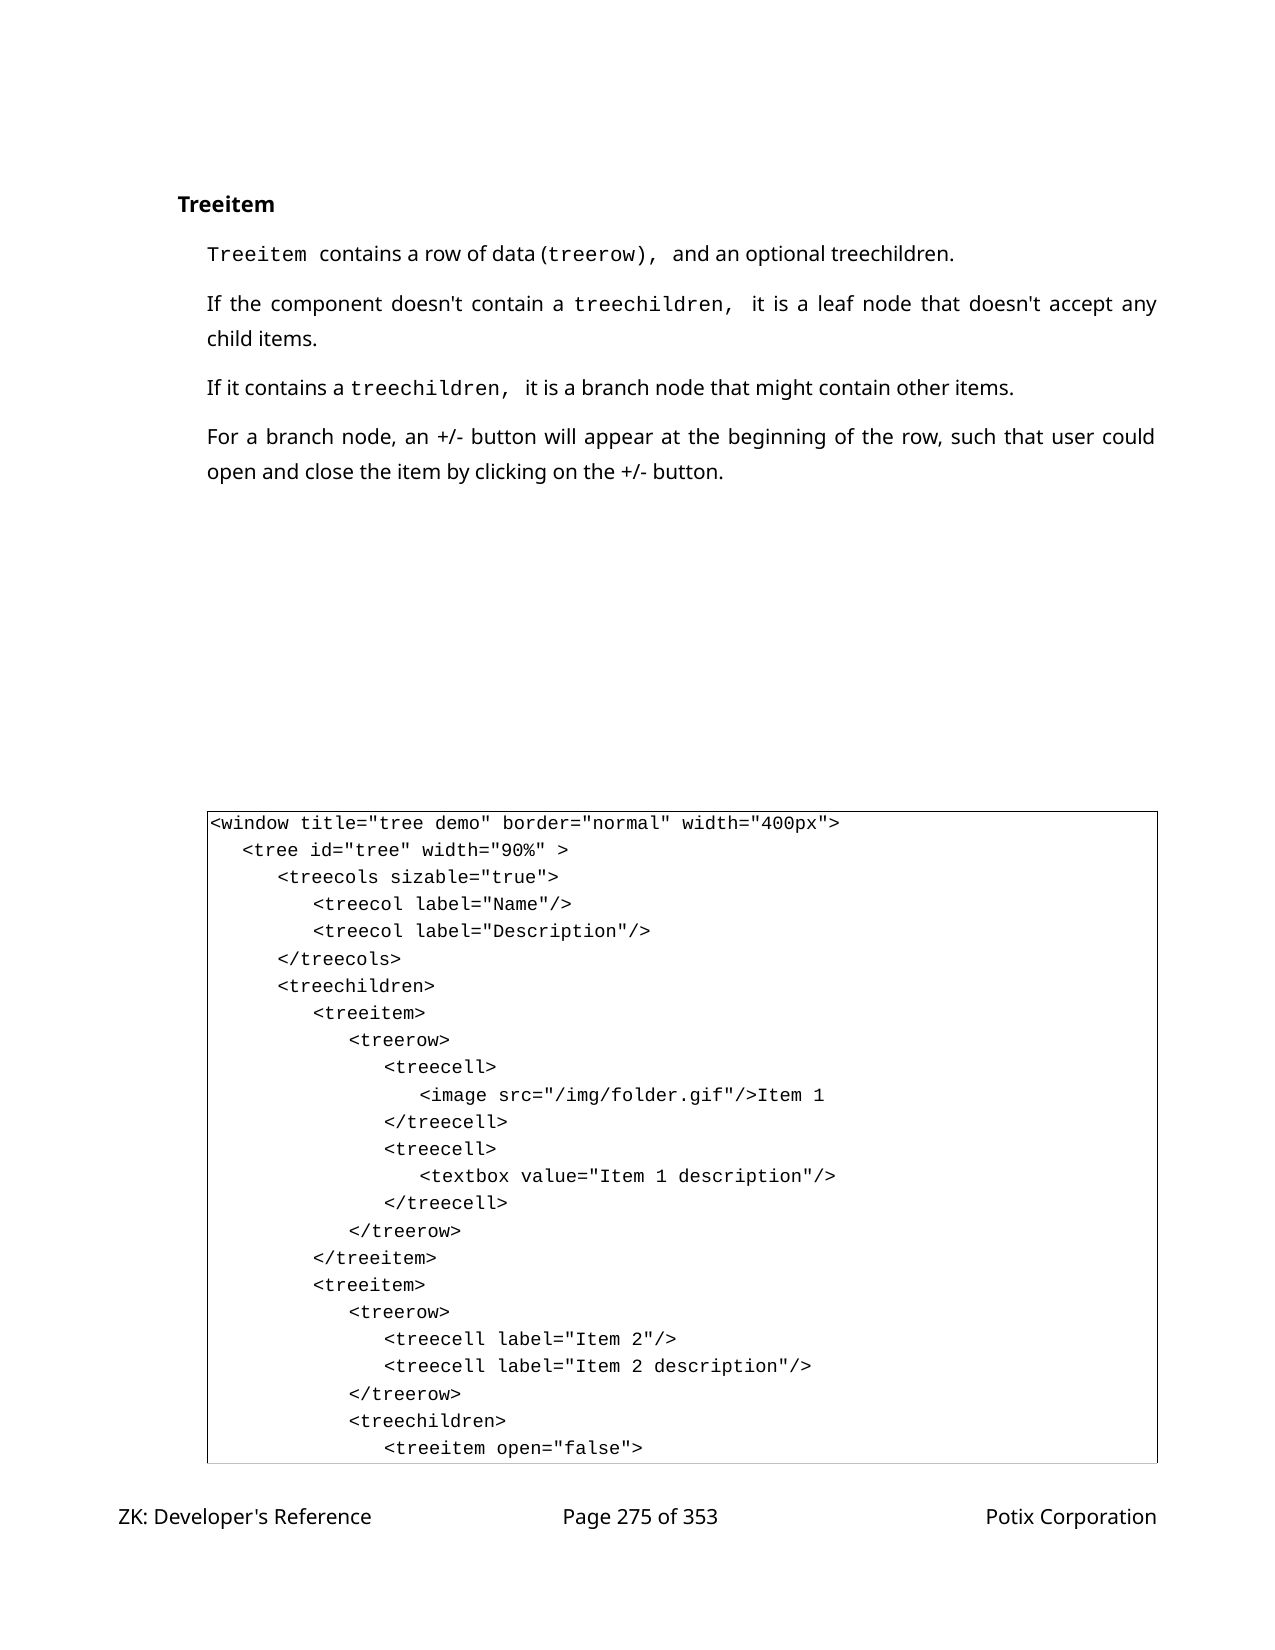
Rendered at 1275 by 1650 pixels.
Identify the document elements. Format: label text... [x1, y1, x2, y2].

text </treerow> [208, 1218, 1157, 1243]
text <treecell label="Item 2 description"/> [208, 1354, 1157, 1379]
text </treecols> [208, 947, 1157, 971]
text <treeitem open="false"> [208, 1436, 1157, 1463]
text <textbox value="Item 1 description"/> [208, 1164, 1157, 1188]
text If the component doesn't contain a treechildren, it is a leaf node that doesn't accept any child items. [207, 289, 1157, 352]
text <treecell label="Item 2"/> [208, 1327, 1157, 1351]
text <treeitem> [208, 1273, 1157, 1297]
text <window title="tree demo" border="normal" width="400px"> [208, 812, 1157, 835]
text </treecell> [208, 1191, 1157, 1216]
text <treerow> [208, 1300, 1157, 1324]
text <treechildren> [208, 1409, 1157, 1433]
text <treecol label="Name"/> [208, 892, 1157, 916]
text For a branch node, an +/- button will appear at the beginning of the row, such that user could open and close the item by clicking on the +/- button. [207, 422, 1157, 486]
text <treecell> [208, 1137, 1157, 1161]
text <treecols sizable="true"> [208, 865, 1157, 889]
text <treecell> [208, 1055, 1157, 1079]
text <treechildren> [208, 974, 1157, 998]
text Treeitem contains a row of data (treerow), and an optional treechildren. [207, 239, 1157, 268]
text <treeitem> [208, 1001, 1157, 1025]
text </treerow> [208, 1382, 1157, 1406]
subtitle Treeitem [177, 189, 1157, 219]
text <treecol label="Description"/> [208, 919, 1157, 944]
text <image src="/img/folder.gif"/>Item 1 [208, 1082, 1157, 1107]
text </treeitem> [208, 1246, 1157, 1270]
text <treerow> [208, 1028, 1157, 1052]
text If it contains a treechildren, it is a branch node that might contain other items. [207, 373, 1157, 402]
text </treecell> [208, 1110, 1157, 1134]
text <tree id="tree" width="90%" > [208, 838, 1157, 862]
